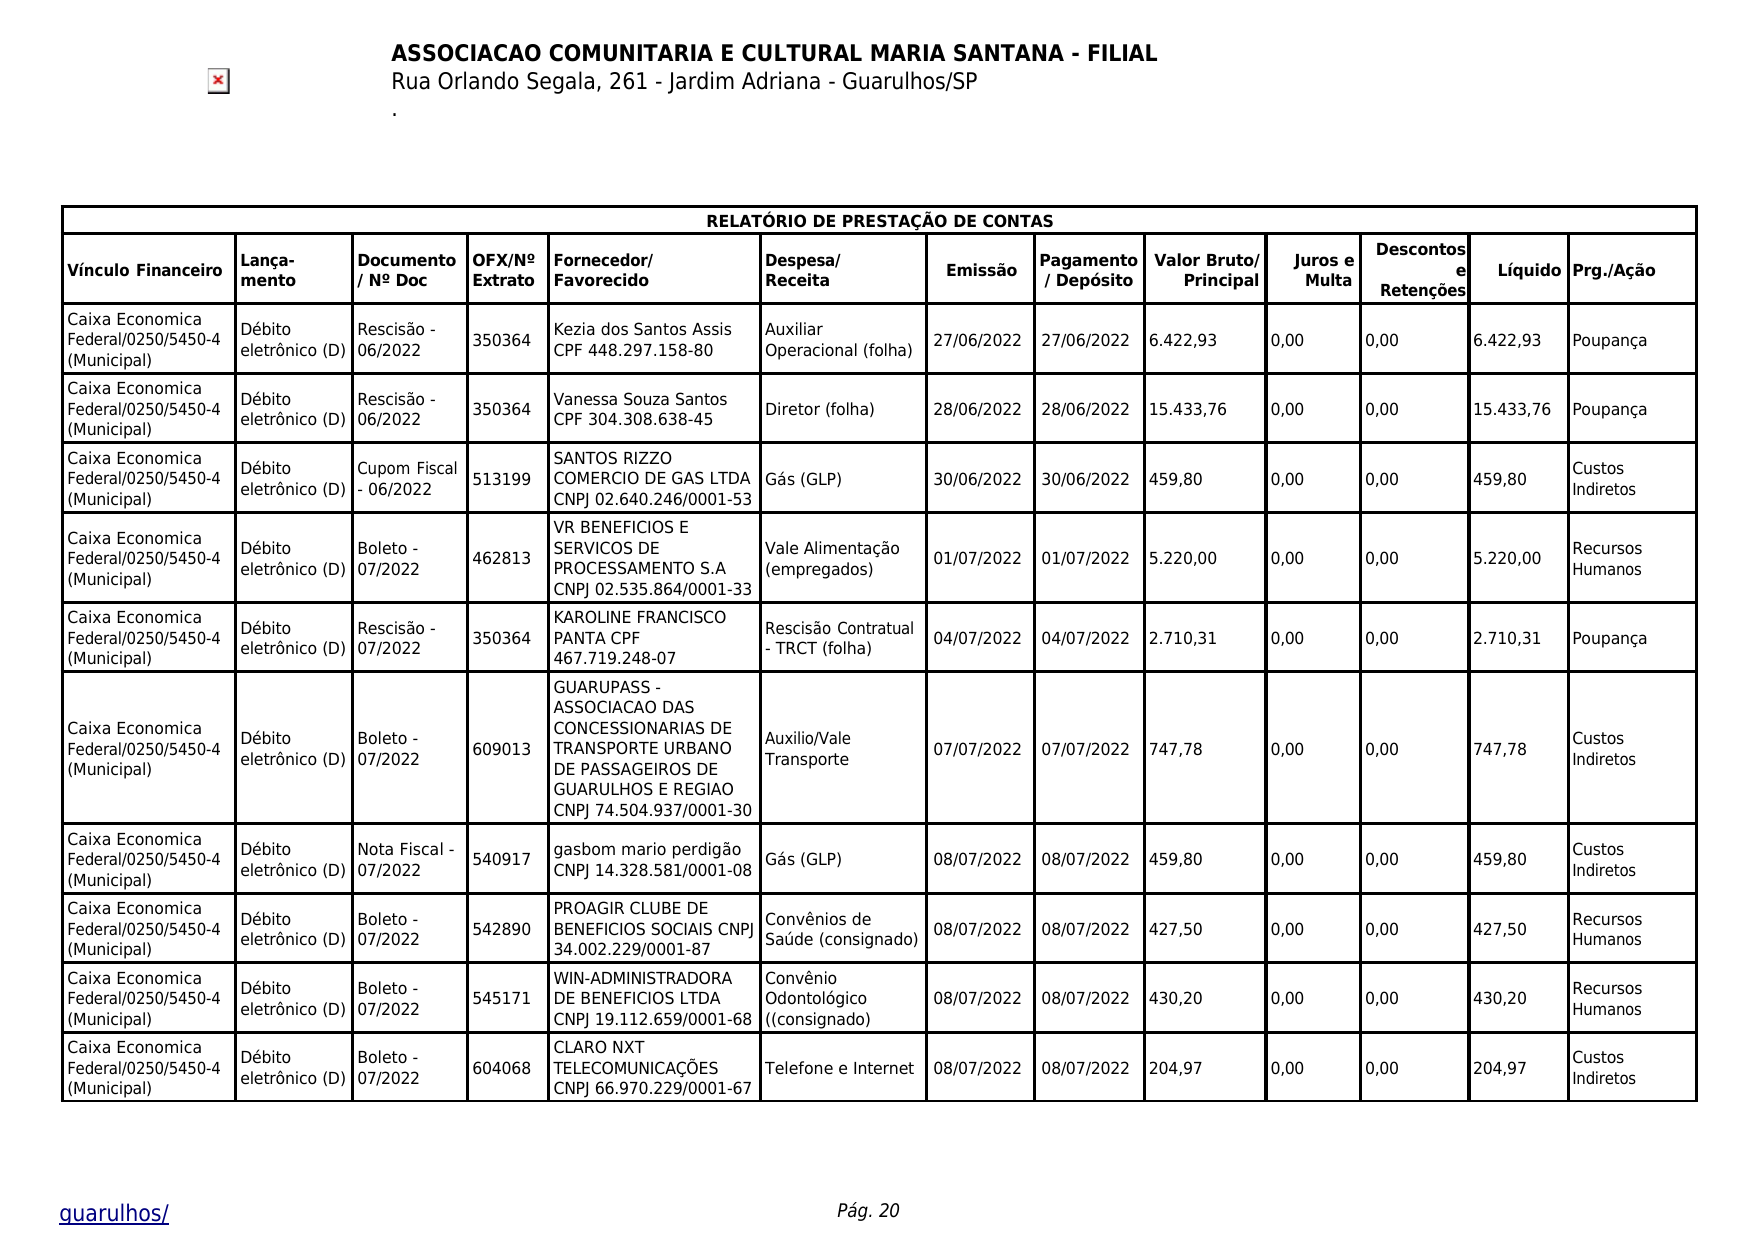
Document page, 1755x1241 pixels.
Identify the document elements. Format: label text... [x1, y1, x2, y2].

table_cell 459,80 [1146, 444, 1264, 511]
table_cell 0,00 [1268, 825, 1359, 892]
table_cell Recursos Humanos [1570, 895, 1695, 961]
table_cell Convênio Odontológico ((consignado) [762, 964, 925, 1031]
table_cell 204,97 [1471, 1034, 1567, 1100]
table_cell 5.220,00 [1146, 514, 1264, 601]
table_cell Rescisão - 06/2022 [354, 375, 466, 441]
table_cell 604068 [469, 1034, 547, 1100]
table_cell 0,00 [1362, 673, 1467, 822]
table_cell 459,80 [1146, 825, 1264, 892]
table_cell 04/07/2022 [1036, 604, 1143, 670]
table_cell Débito eletrônico (D) [237, 895, 351, 961]
table_cell Lança- mento [237, 235, 351, 302]
table_cell Cupom Fiscal - 06/2022 [354, 444, 466, 511]
table_cell 0,00 [1362, 514, 1467, 601]
table_cell 2.710,31 [1146, 604, 1264, 670]
table_cell 0,00 [1362, 444, 1467, 511]
table_cell Gás (GLP) [762, 444, 925, 511]
table_cell Poupança [1570, 305, 1695, 372]
table_cell Recursos Humanos [1570, 964, 1695, 1031]
table_cell PROAGIR CLUBE DE BENEFICIOS SOCIAIS CNPJ 34.002.229/0001-87 [550, 895, 759, 961]
table_cell Boleto - 07/2022 [354, 1034, 466, 1100]
table_cell Boleto - 07/2022 [354, 673, 466, 822]
table_cell 6.422,93 [1471, 305, 1567, 372]
table_cell 2.710,31 [1471, 604, 1567, 670]
table_cell Documento / Nº Doc [354, 235, 466, 302]
table_cell 07/07/2022 [1036, 673, 1143, 822]
table_cell 350364 [469, 604, 547, 670]
table_cell Rescisão - 06/2022 [354, 305, 466, 372]
table_cell KAROLINE FRANCISCO PANTA CPF 467.719.248-07 [550, 604, 759, 670]
table_cell Rescisão - 07/2022 [354, 604, 466, 670]
table_cell Auxilio/Vale Transporte [762, 673, 925, 822]
table_cell Débito eletrônico (D) [237, 375, 351, 441]
table_cell Débito eletrônico (D) [237, 825, 351, 892]
table_cell Custos Indiretos [1570, 1034, 1695, 1100]
table_cell 27/06/2022 [1036, 305, 1143, 372]
table_cell Telefone e Internet [762, 1034, 925, 1100]
table_cell Vale Alimentação (empregados) [762, 514, 925, 601]
table_cell Caixa Economica Federal/0250/5450-4 (Municipal) [64, 895, 234, 961]
table_cell 15.433,76 [1471, 375, 1567, 441]
table_cell 513199 [469, 444, 547, 511]
table_cell Convênios de Saúde (consignado) [762, 895, 925, 961]
table_cell Pagamento / Depósito [1036, 235, 1143, 302]
table_cell Descontos e Retenções [1362, 235, 1467, 302]
table_cell Boleto - 07/2022 [354, 514, 466, 601]
table_cell 30/06/2022 [1036, 444, 1143, 511]
table_cell Caixa Economica Federal/0250/5450-4 (Municipal) [64, 825, 234, 892]
table_cell 609013 [469, 673, 547, 822]
table_cell 6.422,93 [1146, 305, 1264, 372]
table_cell 08/07/2022 [928, 825, 1033, 892]
table_cell 0,00 [1268, 604, 1359, 670]
table_cell Vínculo Financeiro [64, 235, 234, 302]
table_header RELATÓRIO DE PRESTAÇÃO DE CONTAS [64, 208, 1695, 232]
table_cell 01/07/2022 [1036, 514, 1143, 601]
table_cell Juros e Multa [1268, 235, 1359, 302]
table_cell 0,00 [1268, 305, 1359, 372]
table_cell CLARO NXT TELECOMUNICAÇÕES CNPJ 66.970.229/0001-67 [550, 1034, 759, 1100]
table_cell 08/07/2022 [928, 1034, 1033, 1100]
table_cell Diretor (folha) [762, 375, 925, 441]
table_cell 462813 [469, 514, 547, 601]
table_cell Poupança [1570, 375, 1695, 441]
table_cell OFX/Nº Extrato [469, 235, 547, 302]
table_cell 430,20 [1471, 964, 1567, 1031]
table_cell 0,00 [1268, 964, 1359, 1031]
table_cell Débito eletrônico (D) [237, 305, 351, 372]
table_cell 01/07/2022 [928, 514, 1033, 601]
table_cell 08/07/2022 [928, 895, 1033, 961]
table_cell 542890 [469, 895, 547, 961]
table_cell 0,00 [1268, 375, 1359, 441]
table_cell Caixa Economica Federal/0250/5450-4 (Municipal) [64, 964, 234, 1031]
table_cell 0,00 [1268, 673, 1359, 822]
table_cell 540917 [469, 825, 547, 892]
table_cell 0,00 [1362, 895, 1467, 961]
table_cell 28/06/2022 [928, 375, 1033, 441]
table_cell gasbom mario perdigão CNPJ 14.328.581/0001-08 [550, 825, 759, 892]
table_cell Nota Fiscal - 07/2022 [354, 825, 466, 892]
table_cell Caixa Economica Federal/0250/5450-4 (Municipal) [64, 673, 234, 822]
table_cell Poupança [1570, 604, 1695, 670]
table_cell 545171 [469, 964, 547, 1031]
table_cell Débito eletrônico (D) [237, 1034, 351, 1100]
table_cell 0,00 [1268, 895, 1359, 961]
table_cell 08/07/2022 [1036, 895, 1143, 961]
table_cell Caixa Economica Federal/0250/5450-4 (Municipal) [64, 305, 234, 372]
table_cell Emissão [928, 235, 1033, 302]
table_cell Prg./Ação [1570, 235, 1695, 302]
table_cell Débito eletrônico (D) [237, 673, 351, 822]
table_cell 07/07/2022 [928, 673, 1033, 822]
table_cell Débito eletrônico (D) [237, 514, 351, 601]
table_cell Caixa Economica Federal/0250/5450-4 (Municipal) [64, 1034, 234, 1100]
table_cell 0,00 [1362, 604, 1467, 670]
table_cell Débito eletrônico (D) [237, 964, 351, 1031]
table_cell 0,00 [1362, 375, 1467, 441]
table_cell 0,00 [1362, 964, 1467, 1031]
table_cell 350364 [469, 305, 547, 372]
table_cell 427,50 [1471, 895, 1567, 961]
table_cell Líquido [1471, 235, 1567, 302]
table_cell Rescisão Contratual - TRCT (folha) [762, 604, 925, 670]
table_cell 0,00 [1268, 444, 1359, 511]
table_cell Valor Bruto/ Principal [1146, 235, 1264, 302]
table_cell Despesa/ Receita [762, 235, 925, 302]
table_cell 459,80 [1471, 444, 1567, 511]
table_cell Custos Indiretos [1570, 825, 1695, 892]
table_cell 459,80 [1471, 825, 1567, 892]
table_cell 427,50 [1146, 895, 1264, 961]
table_cell Caixa Economica Federal/0250/5450-4 (Municipal) [64, 604, 234, 670]
table_cell 0,00 [1362, 305, 1467, 372]
table_cell Custos Indiretos [1570, 673, 1695, 822]
table_cell 204,97 [1146, 1034, 1264, 1100]
table_cell VR BENEFICIOS E SERVICOS DE PROCESSAMENTO S.A CNPJ 02.535.864/0001-33 [550, 514, 759, 601]
table_cell SANTOS RIZZO COMERCIO DE GAS LTDA CNPJ 02.640.246/0001-53 [550, 444, 759, 511]
table_cell Débito eletrônico (D) [237, 604, 351, 670]
table_cell WIN-ADMINISTRADORA DE BENEFICIOS LTDA CNPJ 19.112.659/0001-68 [550, 964, 759, 1031]
table_cell 08/07/2022 [928, 964, 1033, 1031]
table_cell 04/07/2022 [928, 604, 1033, 670]
table_cell 0,00 [1268, 514, 1359, 601]
table_cell 350364 [469, 375, 547, 441]
table_cell Vanessa Souza Santos CPF 304.308.638-45 [550, 375, 759, 441]
table_cell 5.220,00 [1471, 514, 1567, 601]
table_cell Auxiliar Operacional (folha) [762, 305, 925, 372]
table_cell 430,20 [1146, 964, 1264, 1031]
table_cell Gás (GLP) [762, 825, 925, 892]
table_cell 747,78 [1146, 673, 1264, 822]
table_cell 0,00 [1362, 1034, 1467, 1100]
table_cell 08/07/2022 [1036, 964, 1143, 1031]
table_cell 27/06/2022 [928, 305, 1033, 372]
table_cell Caixa Economica Federal/0250/5450-4 (Municipal) [64, 444, 234, 511]
table_cell Caixa Economica Federal/0250/5450-4 (Municipal) [64, 514, 234, 601]
table_cell 747,78 [1471, 673, 1567, 822]
table_cell Kezia dos Santos Assis CPF 448.297.158-80 [550, 305, 759, 372]
table_cell Custos Indiretos [1570, 444, 1695, 511]
table_cell 0,00 [1268, 1034, 1359, 1100]
table_cell 08/07/2022 [1036, 1034, 1143, 1100]
table_cell Débito eletrônico (D) [237, 444, 351, 511]
table_cell 08/07/2022 [1036, 825, 1143, 892]
table_cell Caixa Economica Federal/0250/5450-4 (Municipal) [64, 375, 234, 441]
table_cell 28/06/2022 [1036, 375, 1143, 441]
table_cell GUARUPASS - ASSOCIACAO DAS CONCESSIONARIAS DE TRANSPORTE URBANO DE PASSAGEIROS DE GUARULHOS E REGIAO CNPJ 74.504.937/0001-30 [550, 673, 759, 822]
table_cell 15.433,76 [1146, 375, 1264, 441]
table_cell 0,00 [1362, 825, 1467, 892]
table_cell Boleto - 07/2022 [354, 895, 466, 961]
table_cell Boleto - 07/2022 [354, 964, 466, 1031]
table_cell Fornecedor/ Favorecido [550, 235, 759, 302]
table_cell 30/06/2022 [928, 444, 1033, 511]
table_cell Recursos Humanos [1570, 514, 1695, 601]
